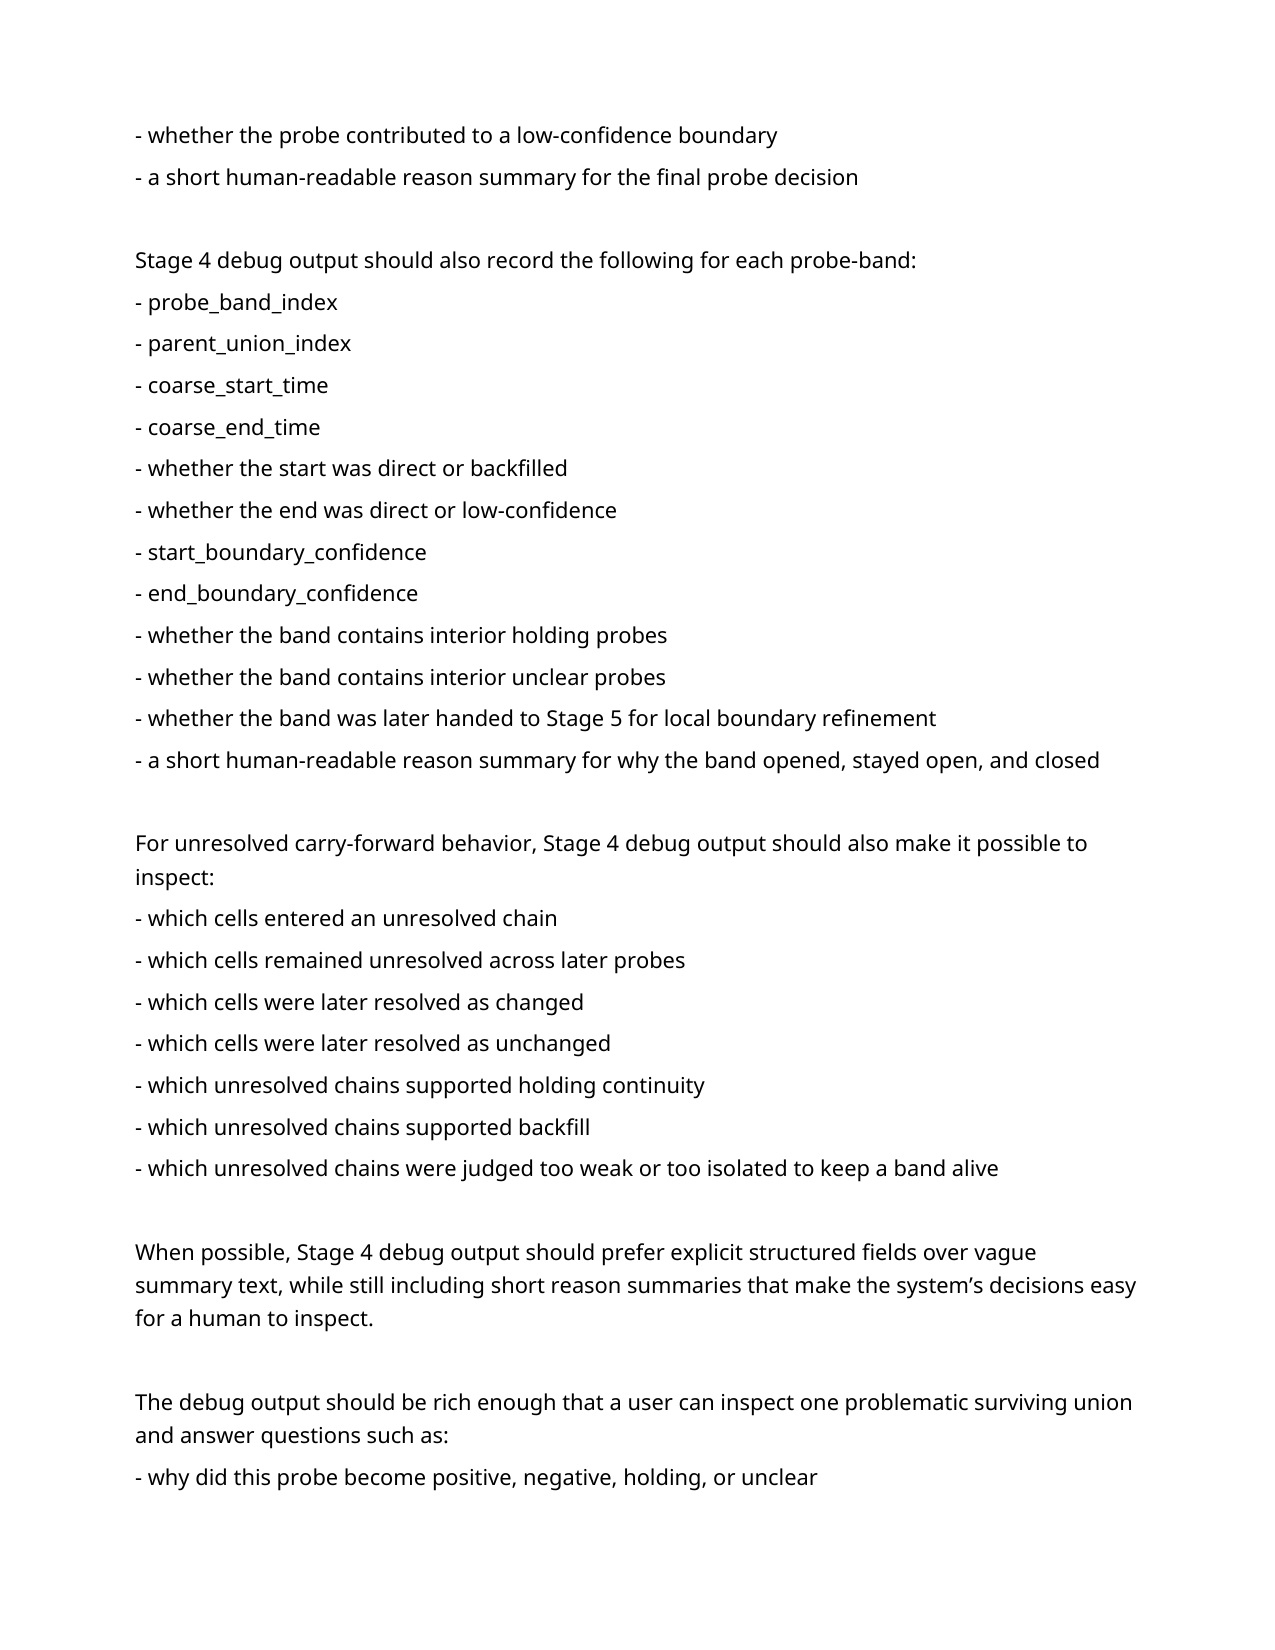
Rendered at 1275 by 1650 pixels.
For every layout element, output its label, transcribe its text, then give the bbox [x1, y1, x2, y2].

text - coarse_end_time [135, 412, 1140, 441]
text - end_boundary_confidence [135, 578, 1140, 608]
text - whether the band contains interior holding probes [135, 620, 1140, 650]
text - coarse_start_time [135, 370, 1140, 400]
text - whether the end was direct or low-confidence [135, 495, 1140, 525]
text - which unresolved chains were judged too weak or too isolated to keep a band alive [135, 1153, 1140, 1183]
text For unresolved carry-forward behavior, Stage 4 debug output should also make it possible to inspect: [135, 828, 1140, 891]
text - which unresolved chains supported holding continuity [135, 1070, 1140, 1100]
text - a short human-readable reason summary for the final probe decision [135, 162, 1140, 191]
text - which unresolved chains supported backfill [135, 1112, 1140, 1141]
text - whether the start was direct or backfilled [135, 453, 1140, 483]
text - whether the band contains interior unclear probes [135, 662, 1140, 691]
text When possible, Stage 4 debug output should prefer explicit structured fields over vague summary text, while still including short reason summaries that make the system’s decisions easy for a human to inspect. [135, 1237, 1140, 1333]
text Stage 4 debug output should also record the following for each probe-band: [135, 245, 1140, 275]
text - which cells remained unresolved across later probes [135, 945, 1140, 975]
text - which cells were later resolved as changed [135, 987, 1140, 1016]
text - probe_band_index [135, 287, 1140, 316]
text - which cells entered an unresolved chain [135, 903, 1140, 933]
text The debug output should be rich enough that a user can inspect one problematic surviving union and answer questions such as: [135, 1387, 1140, 1450]
text - start_boundary_confidence [135, 537, 1140, 566]
text - parent_union_index [135, 328, 1140, 358]
text - whether the band was later handed to Stage 5 for local boundary refinement [135, 703, 1140, 733]
text - a short human-readable reason summary for why the band opened, stayed open, and closed [135, 745, 1140, 775]
text - why did this probe become positive, negative, holding, or unclear [135, 1462, 1140, 1491]
text - whether the probe contributed to a low-confidence boundary [135, 120, 1140, 150]
text - which cells were later resolved as unchanged [135, 1028, 1140, 1058]
